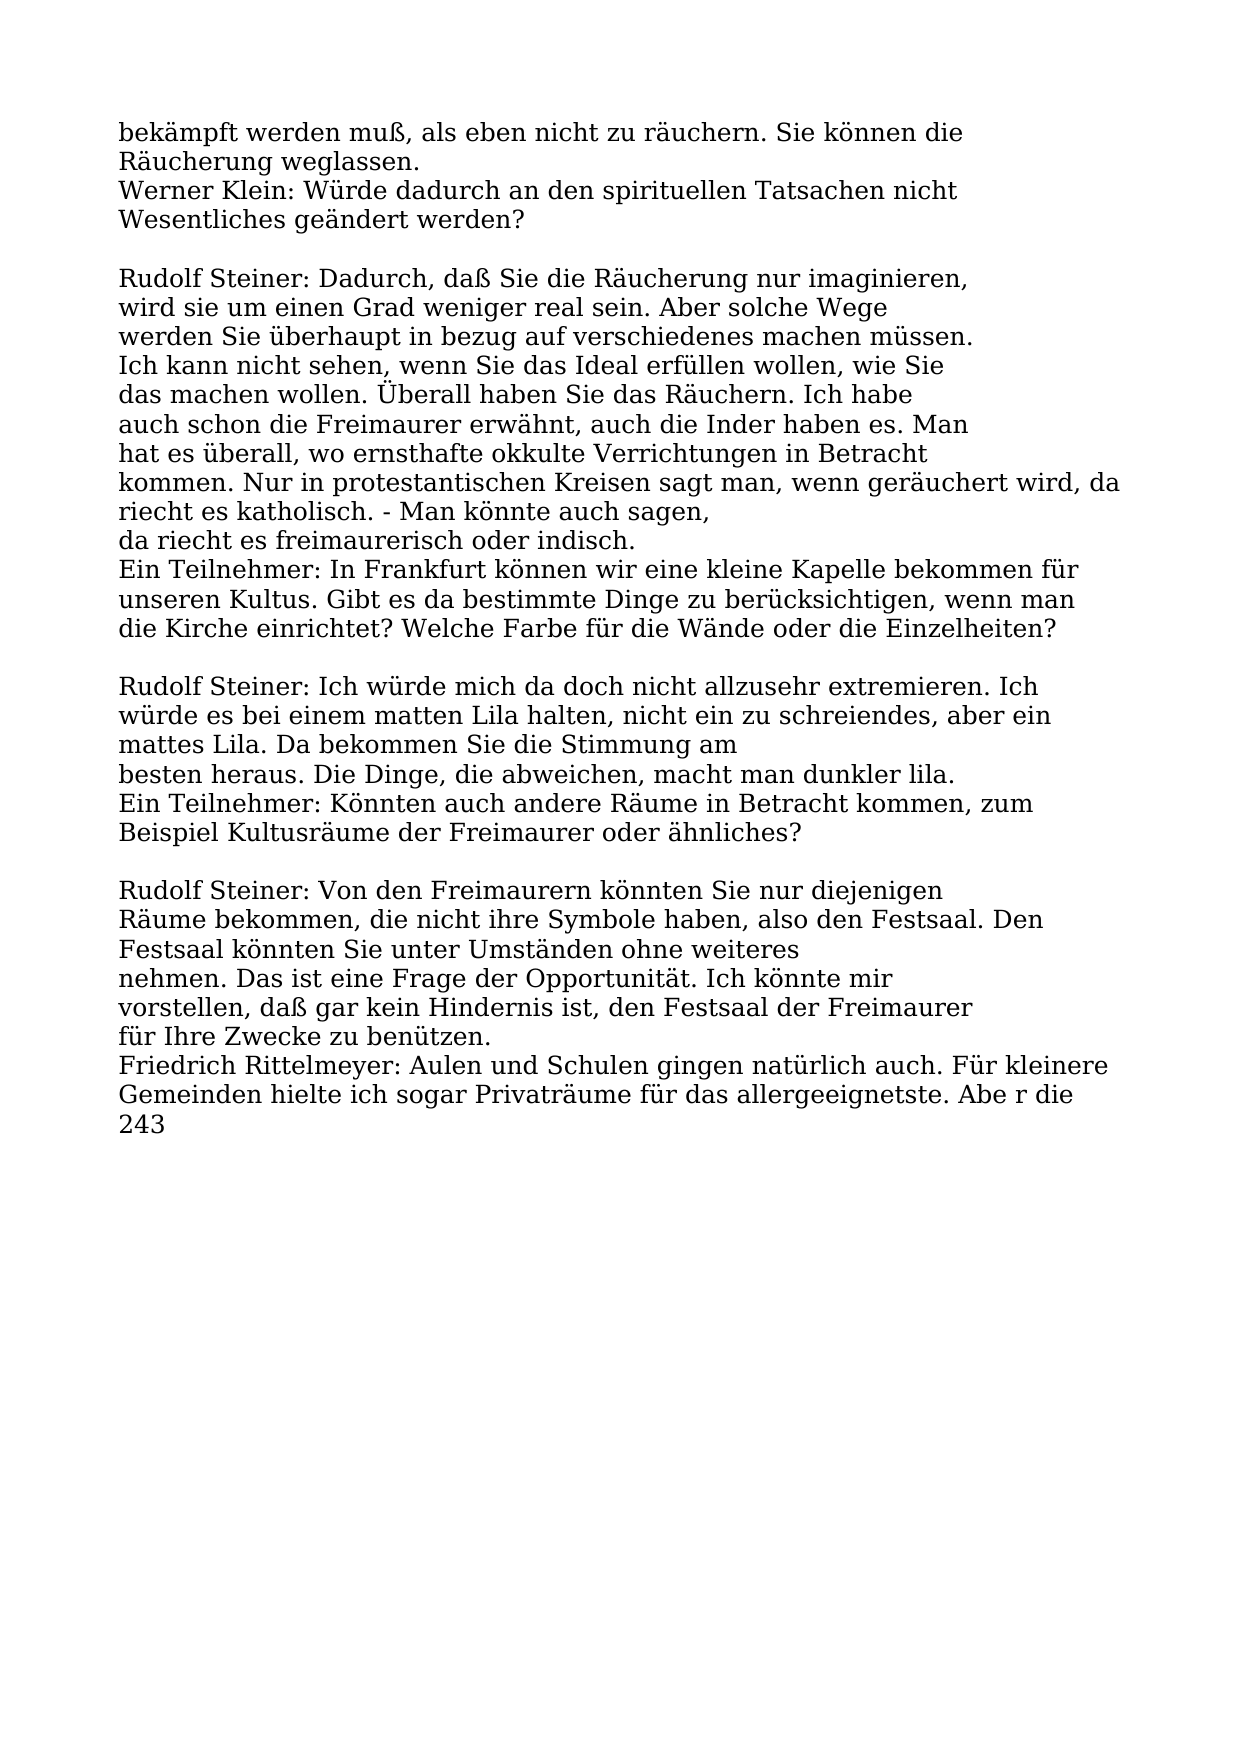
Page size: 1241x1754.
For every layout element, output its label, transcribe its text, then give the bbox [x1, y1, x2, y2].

text da riecht es freimaurerisch oder indisch. [118, 526, 1122, 556]
text Räucherung weglassen. [118, 147, 1122, 176]
text werden Sie überhaupt in bezug auf verschiedenes machen müssen. [118, 322, 1122, 351]
text hat es überall, wo ernsthafte okkulte Verrichtungen in Betracht [118, 439, 1122, 468]
text besten heraus. Die Dinge, die abweichen, macht man dunkler lila. [118, 760, 1122, 789]
text vorstellen, daß gar kein Hindernis ist, den Festsaal der Freimaurer [118, 993, 1122, 1022]
text für Ihre Zwecke zu benützen. [118, 1022, 1122, 1051]
text kommen. Nur in protestantischen Kreisen sagt man, wenn geräuchert wird, da riecht es katholisch. - Man könnte auch sagen, [118, 468, 1122, 526]
text Friedrich Rittelmeyer: Aulen und Schulen gingen natürlich auch. Für kleinere Gemeinden hielte ich sogar Privaträume für das allergeeignetste. Abe r die [118, 1051, 1122, 1110]
text Beispiel Kultusräume der Freimaurer oder ähnliches? [118, 818, 1122, 847]
text die Kirche einrichtet? Welche Farbe für die Wände oder die Einzelheiten? [118, 614, 1122, 643]
text Ein Teilnehmer: Könnten auch andere Räume in Betracht kommen, zum [118, 789, 1122, 818]
text Räume bekommen, die nicht ihre Symbole haben, also den Festsaal. Den Festsaal könnten Sie unter Umständen ohne weiteres [118, 906, 1122, 964]
text Ein Teilnehmer: In Frankfurt können wir eine kleine Kapelle bekommen für [118, 556, 1122, 585]
text Rudolf Steiner: Ich würde mich da doch nicht allzusehr extremieren. Ich würde es bei einem matten Lila halten, nicht ein zu schreiendes, aber ein mattes Lila. Da bekommen Sie die Stimmung am [118, 672, 1122, 760]
text 243 [118, 1110, 1122, 1139]
text auch schon die Freimaurer erwähnt, auch die Inder haben es. Man [118, 410, 1122, 439]
text wird sie um einen Grad weniger real sein. Aber solche Wege [118, 293, 1122, 322]
text nehmen. Das ist eine Frage der Opportunität. Ich könnte mir [118, 964, 1122, 993]
text Rudolf Steiner: Von den Freimaurern könnten Sie nur diejenigen [118, 876, 1122, 906]
text bekämpft werden muß, als eben nicht zu räuchern. Sie können die [118, 118, 1122, 147]
text unseren Kultus. Gibt es da bestimmte Dinge zu berücksichtigen, wenn man [118, 585, 1122, 614]
text Rudolf Steiner: Dadurch, daß Sie die Räucherung nur imaginieren, [118, 264, 1122, 293]
text das machen wollen. Überall haben Sie das Räuchern. Ich habe [118, 381, 1122, 410]
text Werner Klein: Würde dadurch an den spirituellen Tatsachen nicht Wesentliches geändert werden? [118, 176, 1122, 235]
text Ich kann nicht sehen, wenn Sie das Ideal erfüllen wollen, wie Sie [118, 351, 1122, 381]
